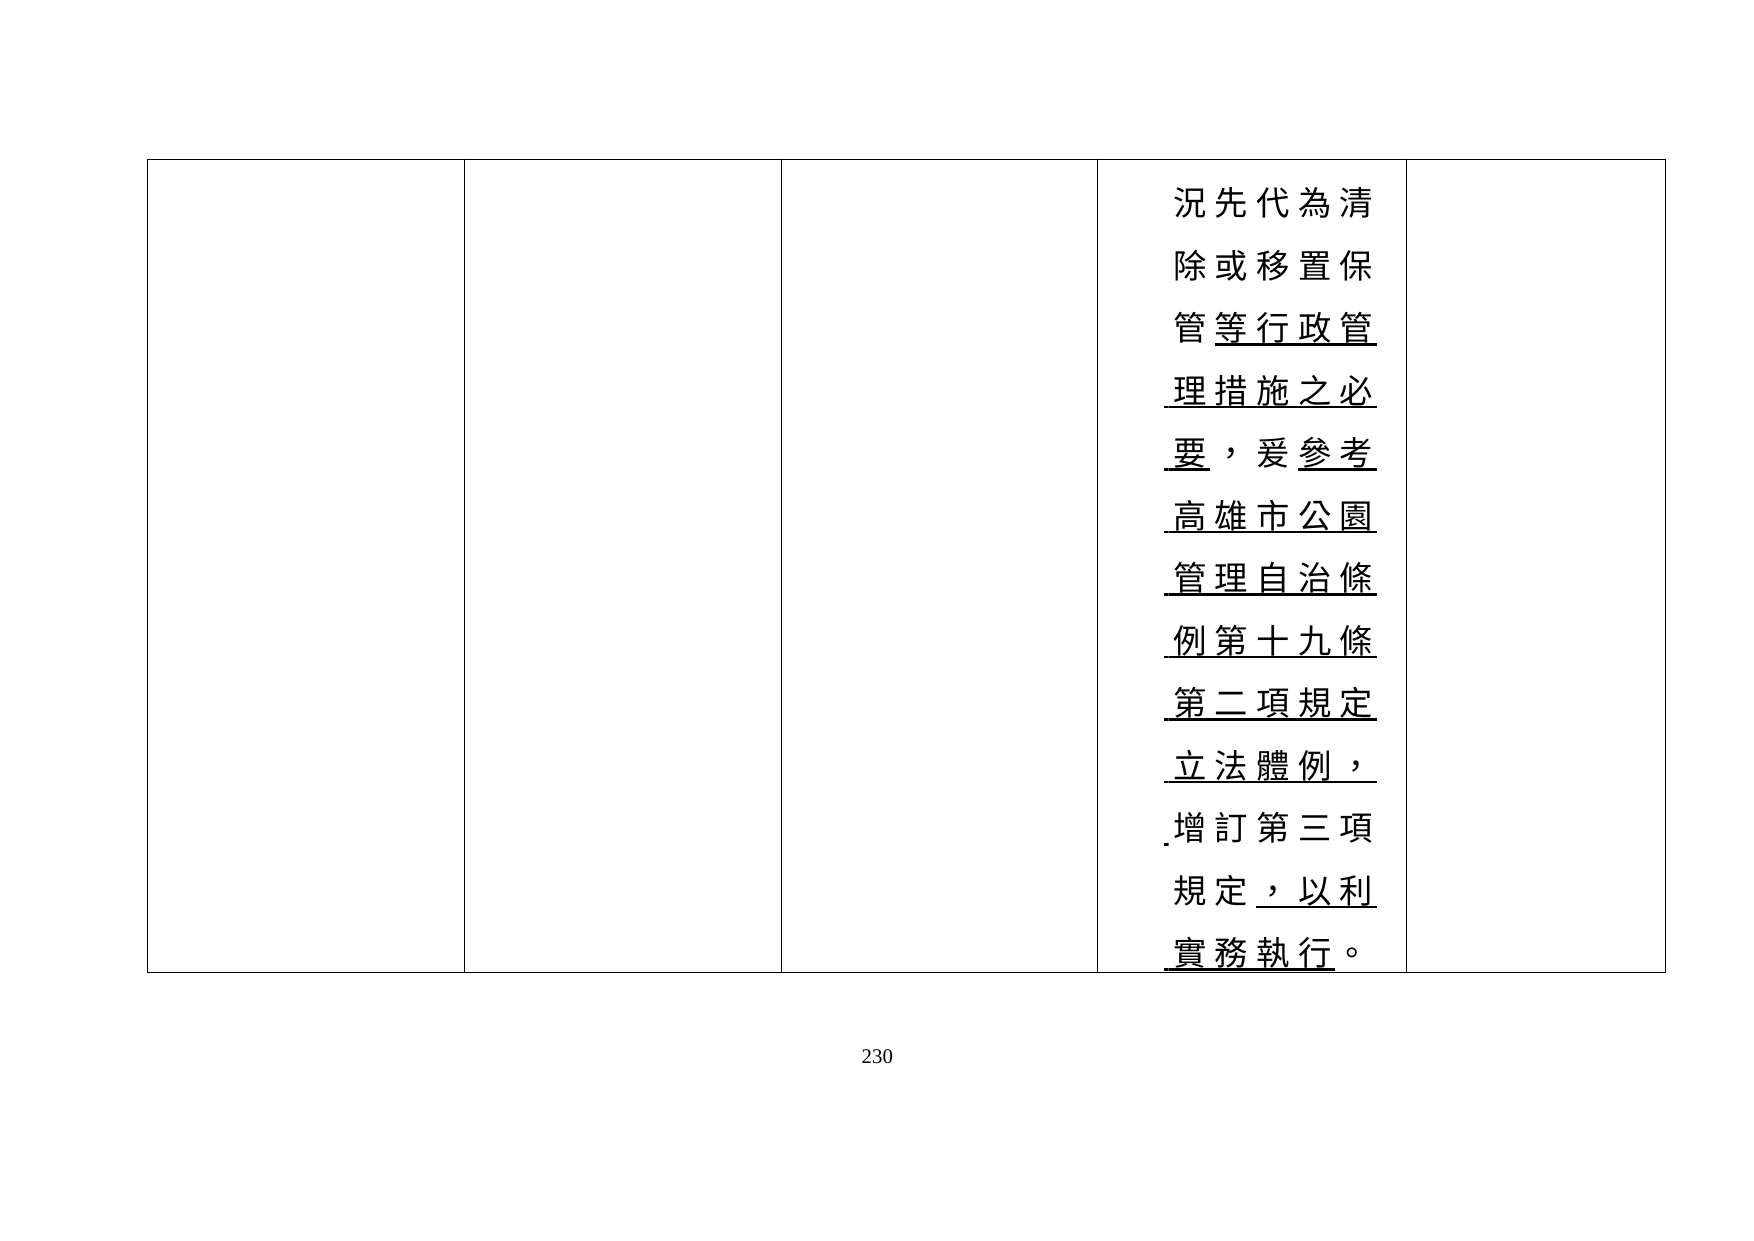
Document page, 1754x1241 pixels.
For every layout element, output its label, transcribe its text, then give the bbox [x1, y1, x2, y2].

table_cell [465, 160, 781, 972]
table_cell 況先代為清除或移置保管等行政管理措施之必要，爰參考高雄市公園管理自治條例第十九條第二項規定立法體例，增訂第三項規定，以利實務執行。 [1098, 160, 1406, 972]
table_cell [1407, 160, 1665, 972]
table_cell [782, 160, 1097, 972]
table_cell [148, 160, 464, 972]
